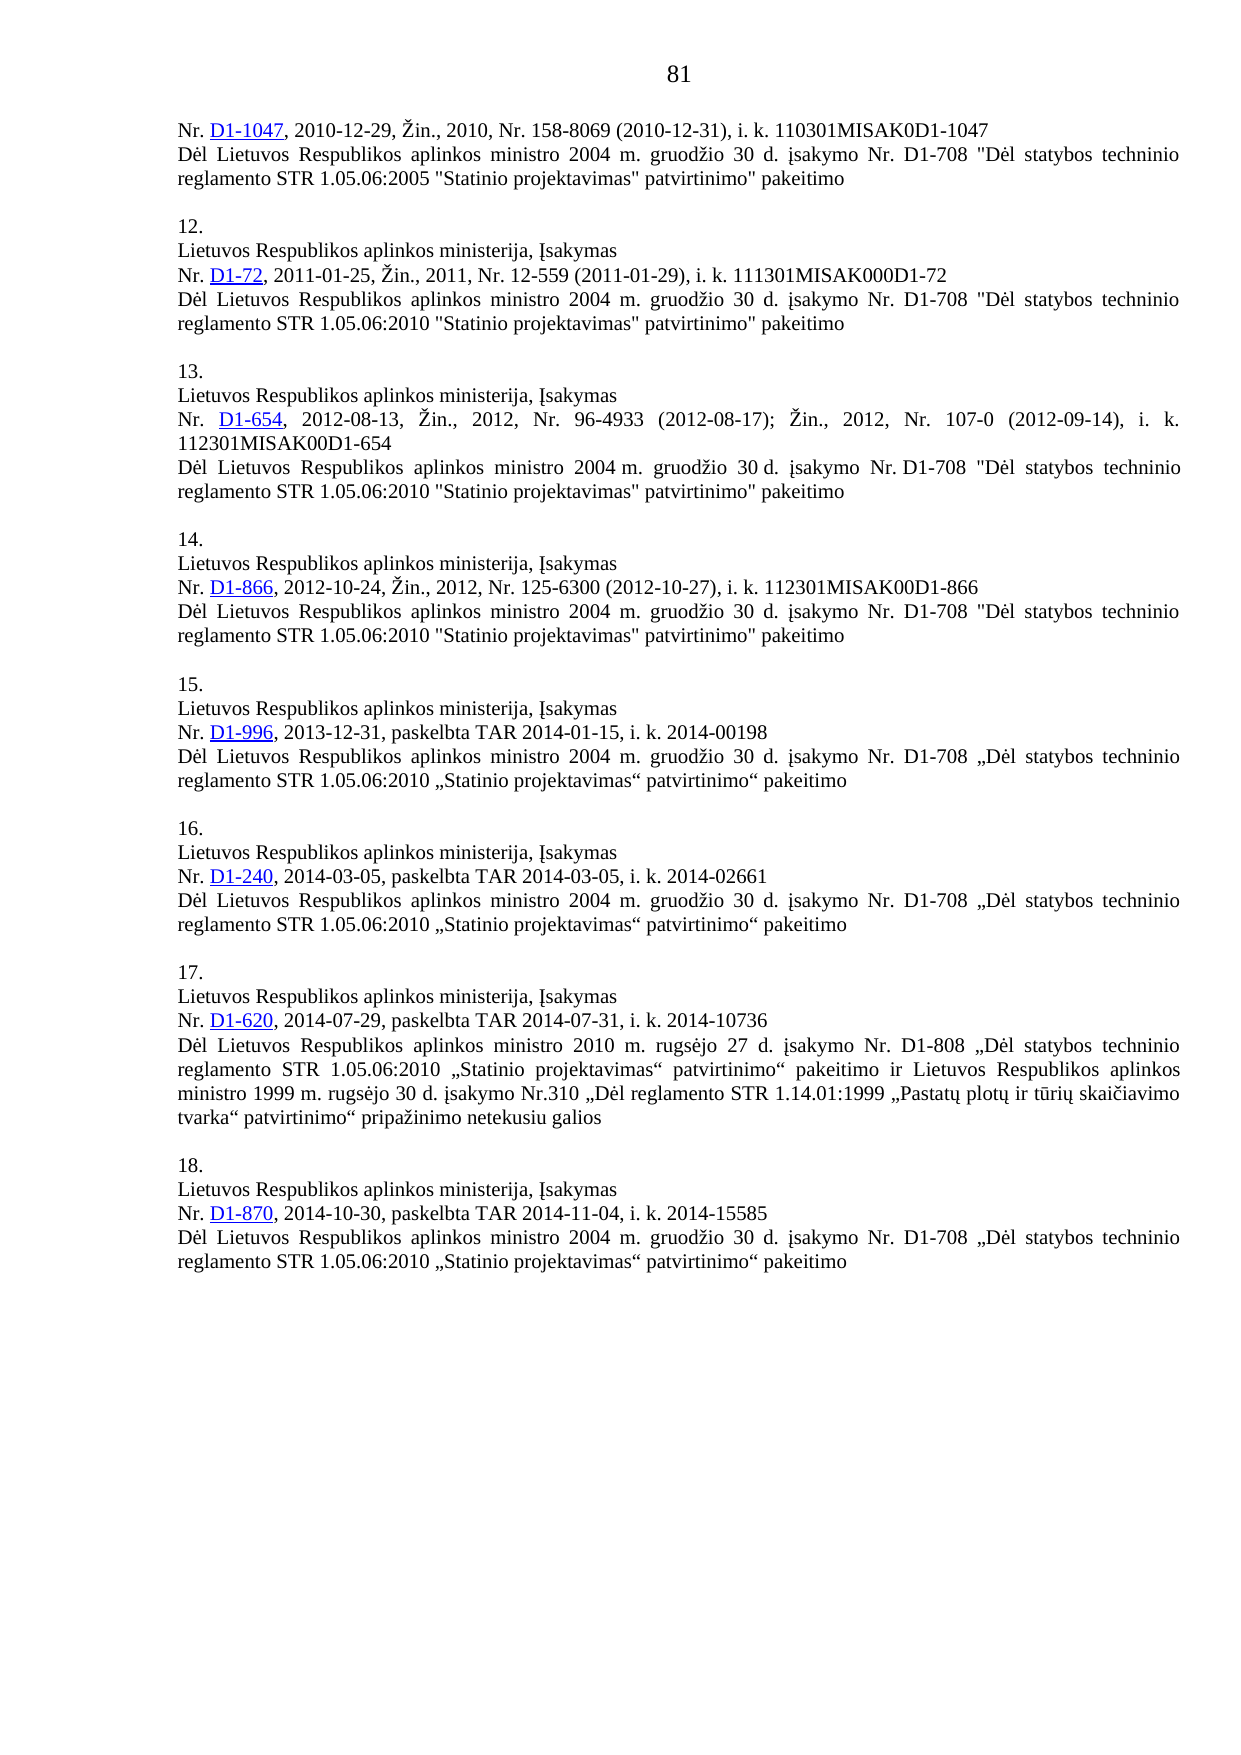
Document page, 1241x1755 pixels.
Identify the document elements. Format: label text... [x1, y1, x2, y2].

text 15. [177, 672, 1181, 696]
text Lietuvos Respublikos aplinkos ministerija, Įsakymas [177, 238, 1181, 262]
text Nr. D1-996, 2013-12-31, paskelbta TAR 2014-01-15, i. k. 2014-00198 [177, 720, 1181, 744]
text Lietuvos Respublikos aplinkos ministerija, Įsakymas [177, 840, 1181, 864]
text 14. [177, 527, 1181, 551]
text 18. [177, 1153, 1181, 1177]
text Lietuvos Respublikos aplinkos ministerija, Įsakymas [177, 696, 1181, 720]
text Dėl Lietuvos Respublikos aplinkos ministro 2004 m. gruodžio 30 d. įsakymo Nr. D1-708 "Dėl statybos techninio reglamento STR 1.05.06:2005 "Statinio projektavimas" patvirtinimo" pakeitimo [177, 142, 1181, 190]
text 17. [177, 960, 1181, 984]
text Dėl Lietuvos Respublikos aplinkos ministro 2004 m. gruodžio 30 d. įsakymo Nr. D1-708 „Dėl statybos techninio reglamento STR 1.05.06:2010 „Statinio projektavimas“ patvirtinimo“ pakeitimo [177, 744, 1181, 792]
text 12. [177, 214, 1181, 238]
text Lietuvos Respublikos aplinkos ministerija, Įsakymas [177, 551, 1181, 575]
text Nr. D1-72, 2011-01-25, Žin., 2011, Nr. 12-559 (2011-01-29), i. k. 111301MISAK000D1-72 [177, 262, 1181, 287]
text Lietuvos Respublikos aplinkos ministerija, Įsakymas [177, 984, 1181, 1008]
text Dėl Lietuvos Respublikos aplinkos ministro 2004 m. gruodžio 30 d. įsakymo Nr. D1-708 "Dėl statybos techninio reglamento STR 1.05.06:2010 "Statinio projektavimas" patvirtinimo" pakeitimo [177, 599, 1181, 647]
text Nr. D1-870, 2014-10-30, paskelbta TAR 2014-11-04, i. k. 2014-15585 [177, 1201, 1181, 1225]
text Lietuvos Respublikos aplinkos ministerija, Įsakymas [177, 1177, 1181, 1201]
text Nr. D1-240, 2014-03-05, paskelbta TAR 2014-03-05, i. k. 2014-02661 [177, 864, 1181, 888]
text Lietuvos Respublikos aplinkos ministerija, Įsakymas [177, 383, 1181, 407]
text Nr. D1-1047, 2010-12-29, Žin., 2010, Nr. 158-8069 (2010-12-31), i. k. 110301MISAK0D1-1047 [177, 118, 1181, 142]
text Nr. D1-866, 2012-10-24, Žin., 2012, Nr. 125-6300 (2012-10-27), i. k. 112301MISAK00D1-866 [177, 575, 1181, 599]
text 13. [177, 359, 1181, 383]
text Dėl Lietuvos Respublikos aplinkos ministro 2004 m. gruodžio 30 d. įsakymo Nr. D1-708 „Dėl statybos techninio reglamento STR 1.05.06:2010 „Statinio projektavimas“ patvirtinimo“ pakeitimo [177, 888, 1181, 936]
text Dėl Lietuvos Respublikos aplinkos ministro 2010 m. rugsėjo 27 d. įsakymo Nr. D1-808 „Dėl statybos techninio reglamento STR 1.05.06:2010 „Statinio projektavimas“ patvirtinimo“ pakeitimo ir Lietuvos Respublikos aplinkos ministro 1999 m. rugsėjo 30 d. įsakymo Nr.310 „Dėl reglamento STR 1.14.01:1999 „Pastatų plotų ir tūrių skaičiavimo tvarka“ patvirtinimo“ pripažinimo netekusiu galios [177, 1032, 1181, 1129]
text Dėl Lietuvos Respublikos aplinkos ministro 2004 m. gruodžio 30 d. įsakymo Nr. D1-708 "Dėl statybos techninio reglamento STR 1.05.06:2010 "Statinio projektavimas" patvirtinimo" pakeitimo [177, 287, 1181, 335]
text Dėl Lietuvos Respublikos aplinkos ministro 2004 m. gruodžio 30 d. įsakymo Nr. D1-708 "Dėl statybos techninio reglamento STR 1.05.06:2010 "Statinio projektavimas" patvirtinimo" pakeitimo [177, 455, 1181, 503]
text Nr. D1-654, 2012-08-13, Žin., 2012, Nr. 96-4933 (2012-08-17); Žin., 2012, Nr. 107-0 (2012-09-14), i. k. 112301MISAK00D1-654 [177, 407, 1181, 455]
text Nr. D1-620, 2014-07-29, paskelbta TAR 2014-07-31, i. k. 2014-10736 [177, 1008, 1181, 1032]
text 16. [177, 816, 1181, 840]
text Dėl Lietuvos Respublikos aplinkos ministro 2004 m. gruodžio 30 d. įsakymo Nr. D1-708 „Dėl statybos techninio reglamento STR 1.05.06:2010 „Statinio projektavimas“ patvirtinimo“ pakeitimo [177, 1225, 1181, 1273]
